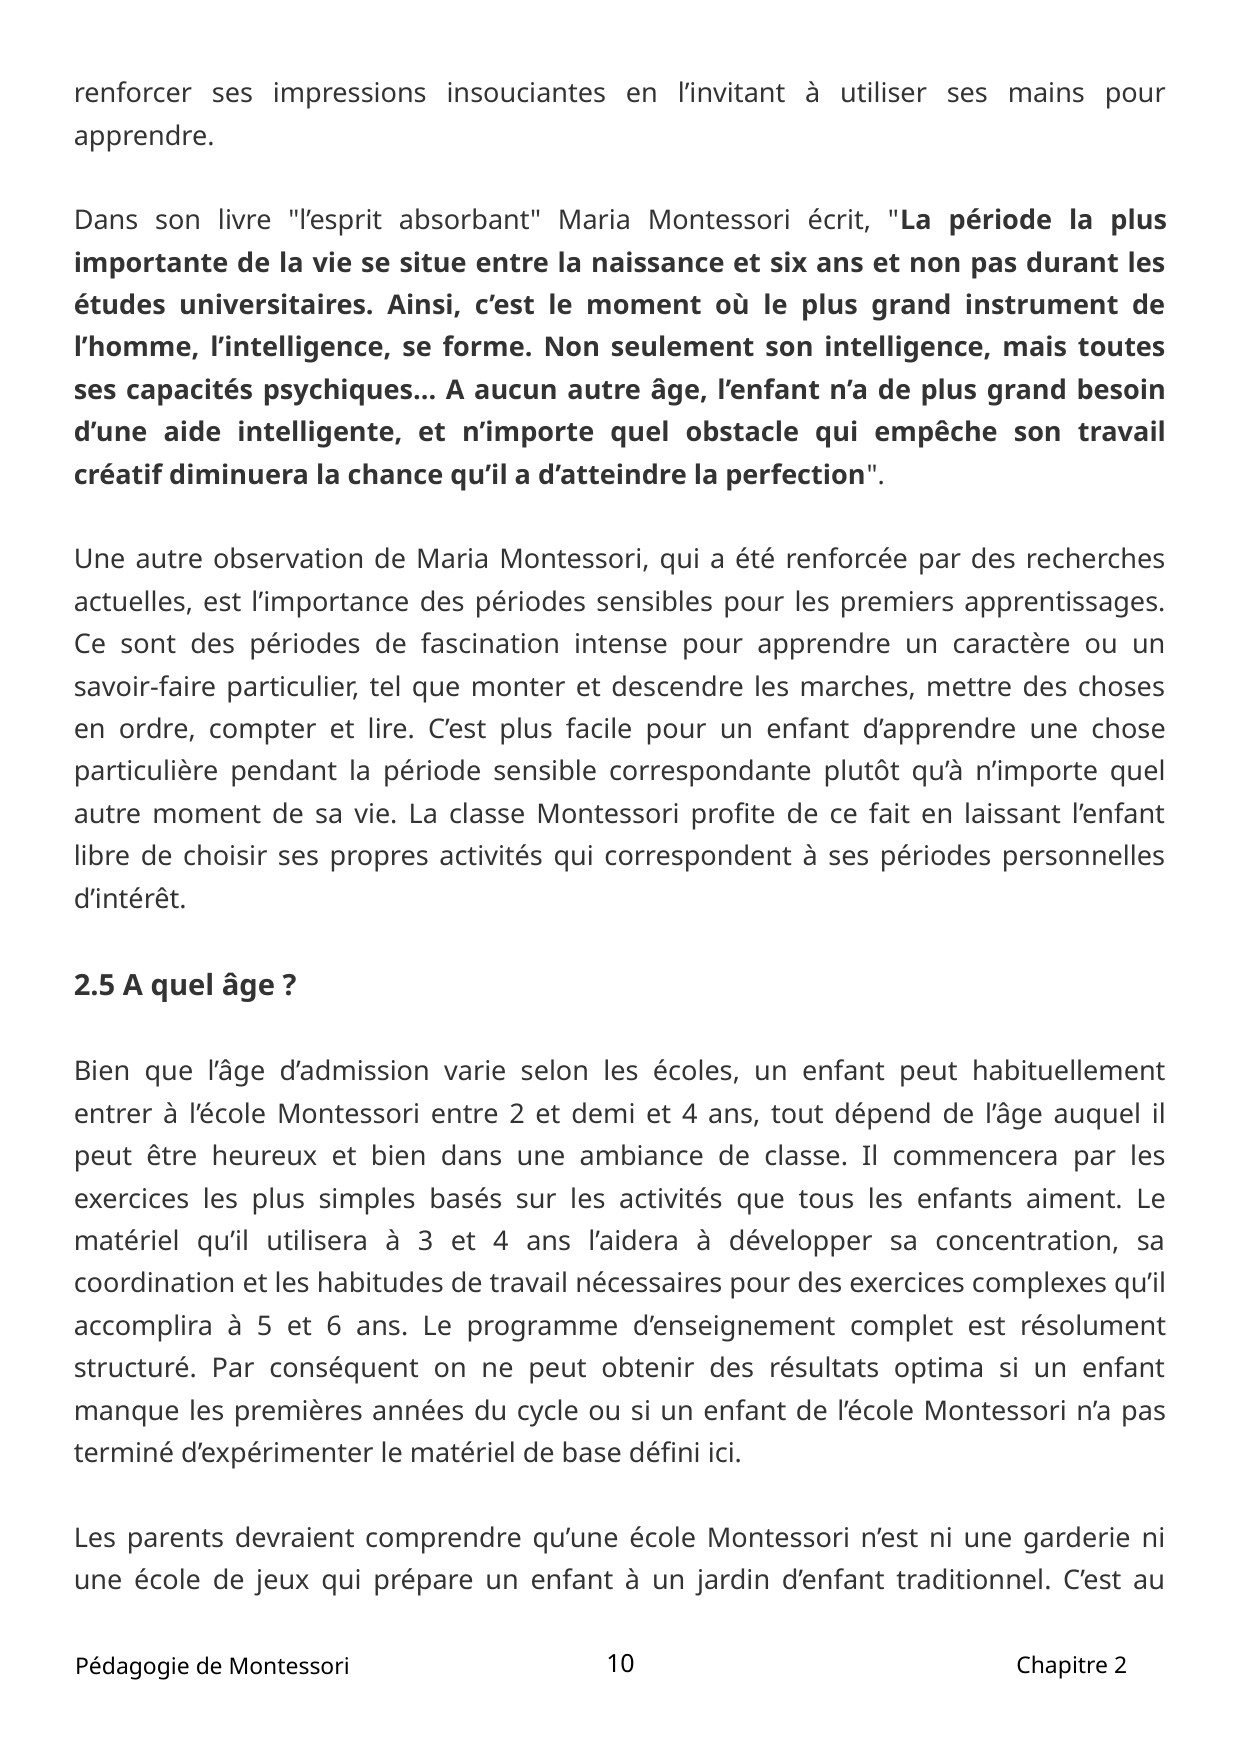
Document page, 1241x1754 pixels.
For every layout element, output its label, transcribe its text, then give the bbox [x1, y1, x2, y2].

text 2.5 A quel âge ? [73, 964, 1167, 1003]
text Bien que l’âge d’admission varie selon les écoles, un enfant peut habituellement entrer à l’école Montessori entre 2 et demi et 4 ans, tout dépend de l’âge auquel il peut être heureux et bien dans une ambiance de classe. Il commencera par les exercices les plus simples basés sur les activités que tous les enfants aiment. Le matériel qu’il utilisera à 3 et 4 ans l’aidera à développer sa concentration, sa coordination et les habitudes de travail nécessaires pour des exercices complexes qu’il accomplira à 5 et 6 ans. Le programme d’enseignement complet est résolument structuré. Par conséquent on ne peut obtenir des résultats optima si un enfant manque les premières années du cycle ou si un enfant de l’école Montessori n’a pas terminé d’expérimenter le matériel de base défini ici. [73, 1052, 1167, 1470]
text Dans son livre "l’esprit absorbant" Maria Montessori écrit, "La période la plus importante de la vie se situe entre la naissance et six ans et non pas durant les études universitaires. Ainsi, c’est le moment où le plus grand instrument de l’homme, l’intelligence, se forme. Non seulement son intelligence, mais toutes ses capacités psychiques... A aucun autre âge, l’enfant n’a de plus grand besoin d’une aide intelligente, et n’importe quel obstacle qui empêche son travail créatif diminuera la chance qu’il a d’atteindre la perfection". [73, 201, 1167, 492]
text Une autre observation de Maria Montessori, qui a été renforcée par des recherches actuelles, est l’importance des périodes sensibles pour les premiers apprentissages. Ce sont des périodes de fascination intense pour apprendre un caractère ou un savoir-faire particulier, tel que monter et descendre les marches, mettre des choses en ordre, compter et lire. C’est plus facile pour un enfant d’apprendre une chose particulière pendant la période sensible correspondante plutôt qu’à n’importe quel autre moment de sa vie. La classe Montessori profite de ce fait en laissant l’enfant libre de choisir ses propres activités qui correspondent à ses périodes personnelles d’intérêt. [73, 540, 1167, 916]
text Les parents devraient comprendre qu’une école Montessori n’est ni une garderie ni une école de jeux qui prépare un enfant à un jardin d’enfant traditionnel. C’est au [73, 1518, 1167, 1597]
text renforcer ses impressions insouciantes en l’invitant à utiliser ses mains pour apprendre. [73, 73, 1167, 153]
